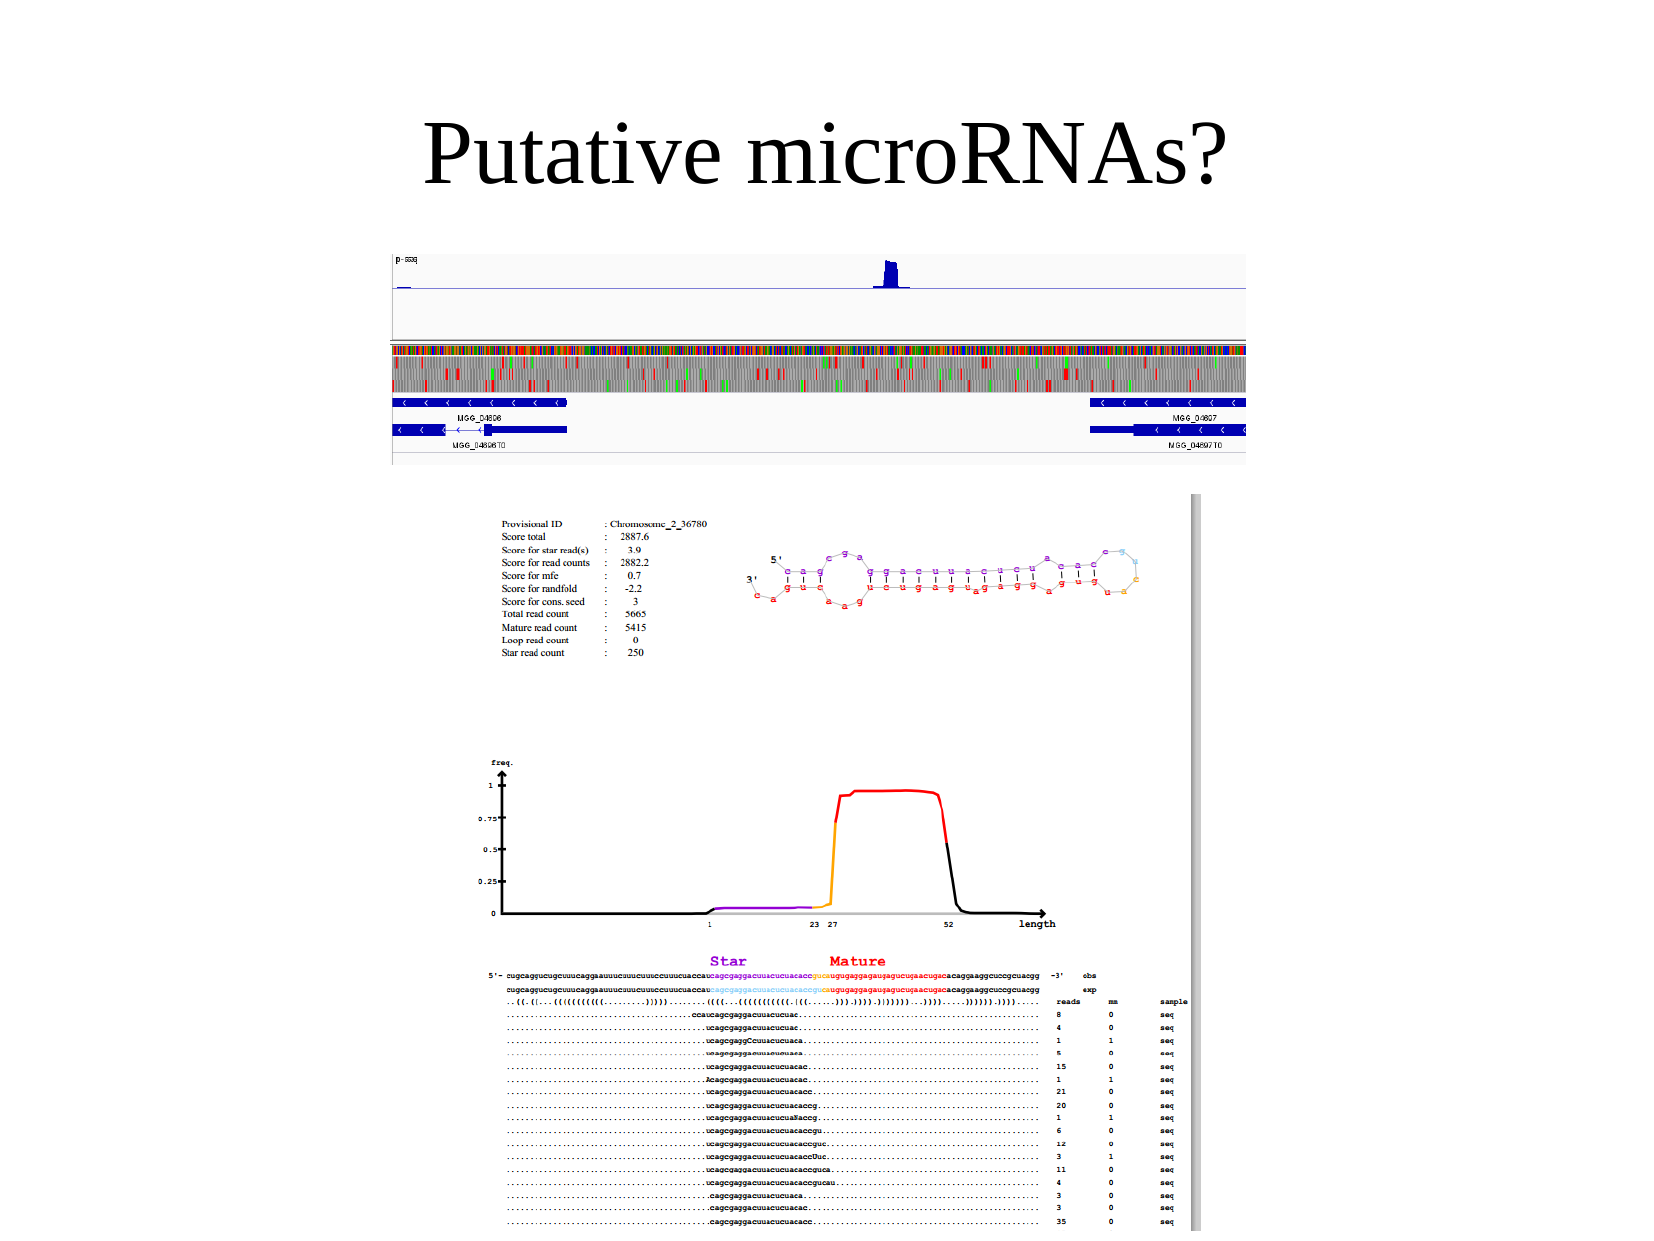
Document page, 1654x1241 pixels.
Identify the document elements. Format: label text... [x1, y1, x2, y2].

picture [390, 254, 1246, 466]
picture [450, 494, 1201, 1231]
title Putative microRNAs? [82, 49, 1571, 257]
